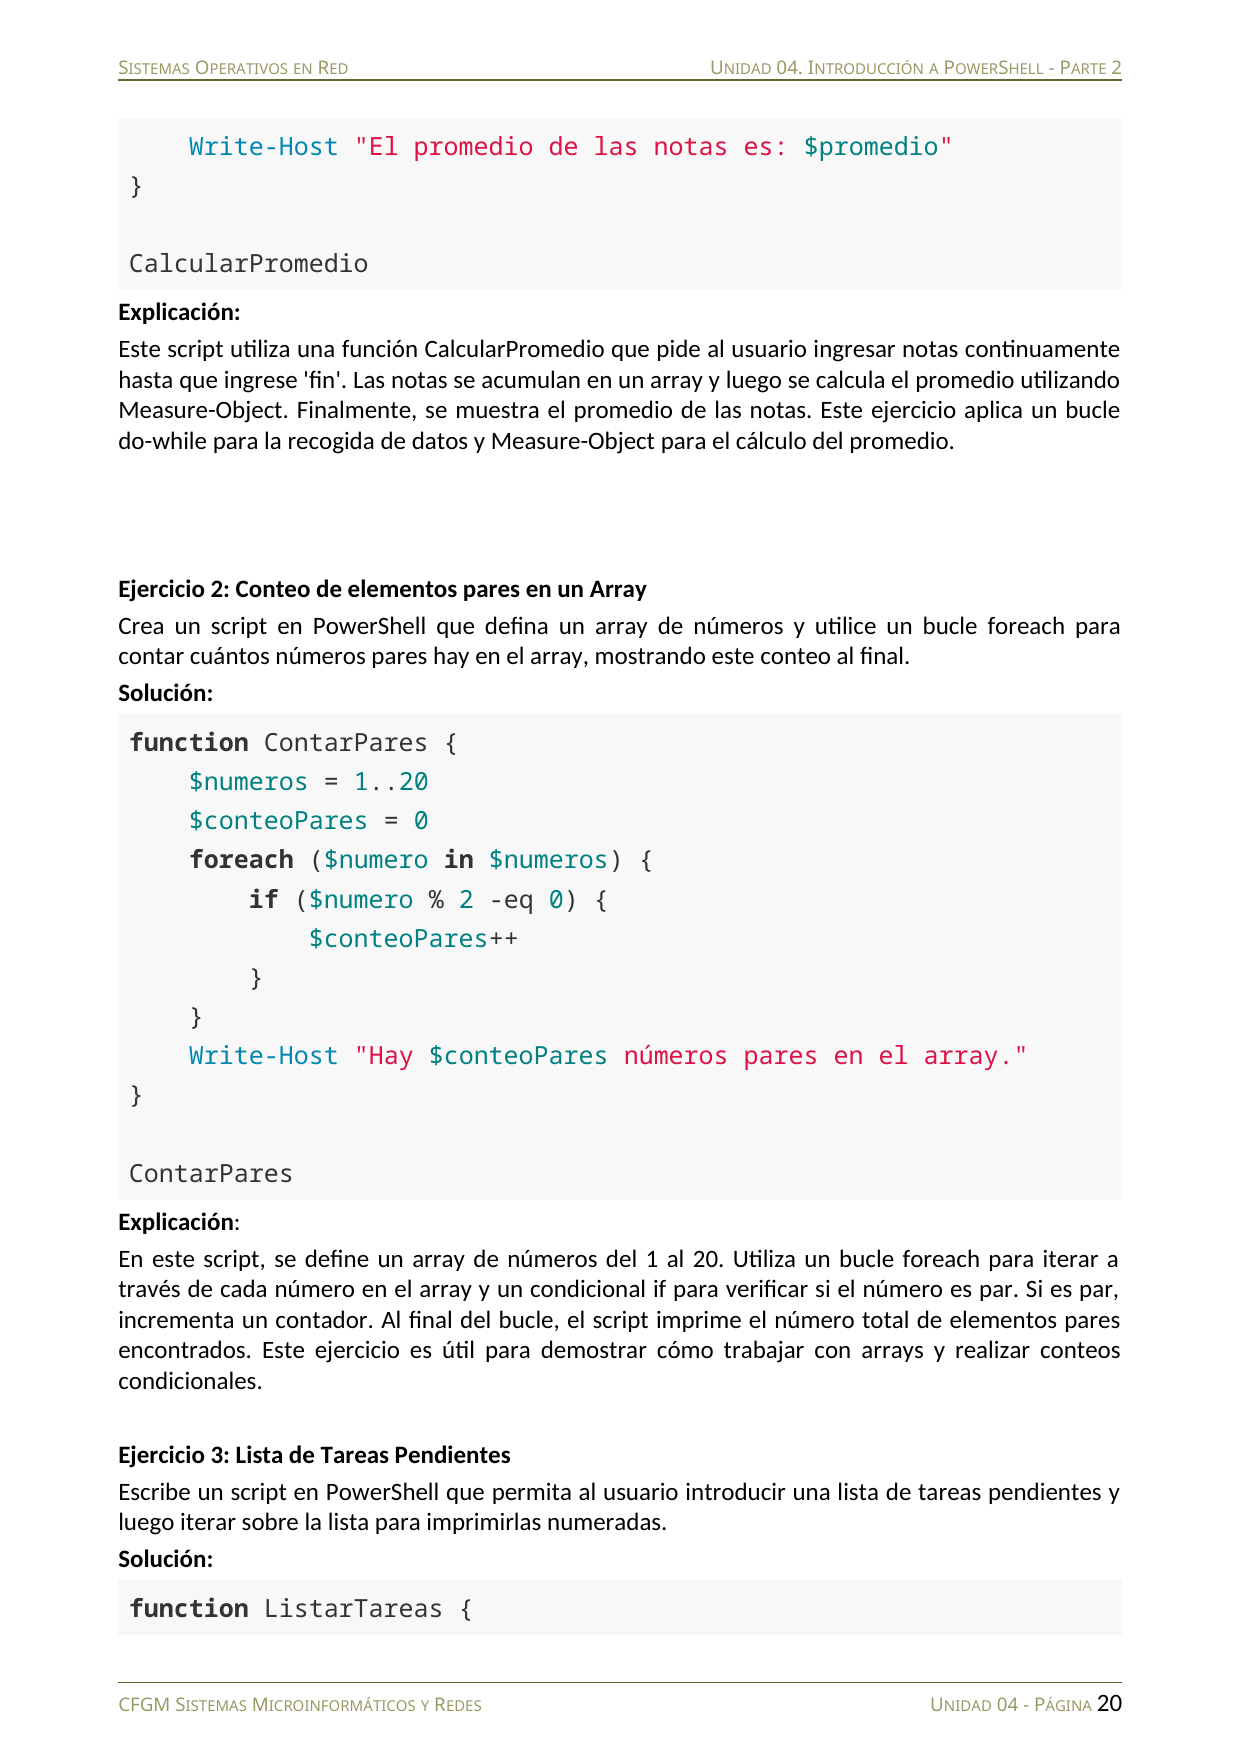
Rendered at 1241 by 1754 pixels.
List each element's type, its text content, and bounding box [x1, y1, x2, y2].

text Crea un script en PowerShell que defina un array de números y utilice un bucle foreach para contar cuántos números pares hay en el array, mostrando este conteo al final. [118, 610, 1122, 671]
text Explicación: [118, 296, 1122, 327]
text Solución: [118, 1543, 1122, 1574]
text Ejercicio 3: Lista de Tareas Pendientes [118, 1439, 1122, 1469]
table_header function ListarTareas { [118, 1580, 1122, 1635]
text En este script, se define un array de números del 1 al 20. Utiliza un bucle foreach para iterar a través de cada número en el array y un condicional if para verificar si el número es par. Si es par, incrementa un contador. Al final del bucle, el script imprime el número total de elementos pares encontrados. Este ejercicio es útil para demostrar cómo trabajar con arrays y realizar conteos condicionales. [118, 1243, 1122, 1396]
text Este script utiliza una función CalcularPromedio que pide al usuario ingresar notas continuamente hasta que ingrese 'fin'. Las notas se acumulan en un array y luego se calcula el promedio utilizando Measure-Object. Finalmente, se muestra el promedio de las notas. Este ejercicio aplica un bucle do-while para la recogida de datos y Measure-Object para el cálculo del promedio. [118, 333, 1122, 455]
table_header Write-Host "El promedio de las notas es: $promedio" } CalcularPromedio [118, 118, 1122, 290]
text Solución: [118, 677, 1122, 708]
text Escribe un script en PowerShell que permita al usuario introducir una lista de tareas pendientes y luego iterar sobre la lista para imprimirlas numeradas. [118, 1476, 1122, 1537]
table_header function ContarPares { $numeros = 1..20 $conteoPares = 0 foreach ($numero in $numeros) { if ($numero % 2 -eq 0) { $conteoPares++ } } Write-Host "Hay $conteoPares números pares en el array." } ContarPares [118, 714, 1122, 1200]
text Ejercicio 2: Conteo de elementos pares en un Array [118, 573, 1122, 603]
text Explicación: [118, 1206, 1122, 1236]
